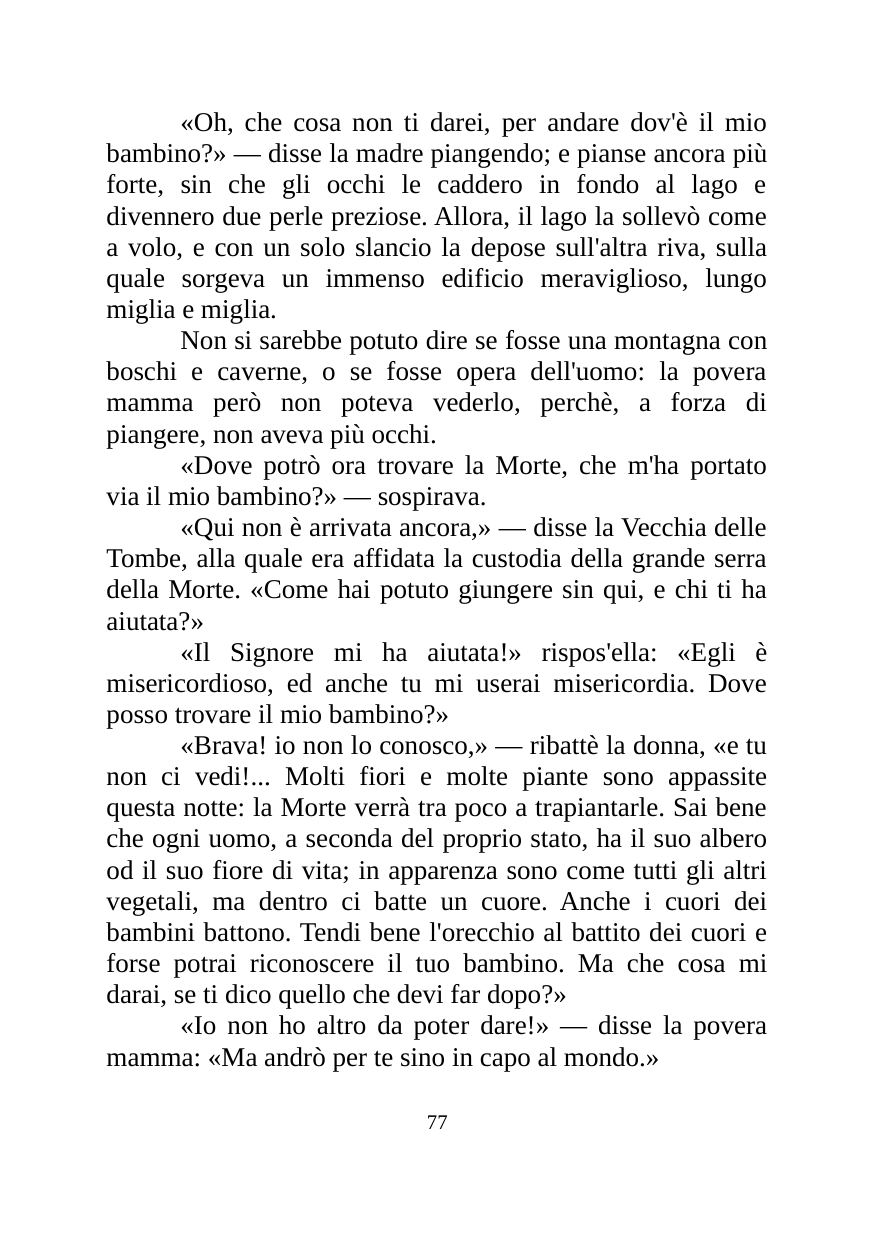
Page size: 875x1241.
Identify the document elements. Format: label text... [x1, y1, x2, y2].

text «Io non ho altro da poter dare!» — disse la povera mamma: «Ma andrò per te sino in capo al mondo.» [106, 1009, 768, 1072]
text «Dove potrò ora trovare la Morte, che m'ha portato via il mio bambino?» — sospirava. [106, 449, 768, 511]
text «Il Signore mi ha aiutata!» rispos'ella: «Egli è misericordioso, ed anche tu mi userai misericordia. Dove posso trovare il mio bambino?» [106, 636, 768, 729]
text «Brava! io non lo conosco,» — ribattè la donna, «e tu non ci vedi!... Molti fiori e molte piante sono appassite questa notte: la Morte verrà tra poco a trapiantarle. Sai bene che ogni uomo, a seconda del proprio stato, ha il suo albero od il suo fiore di vita; in apparenza sono come tutti gli altri vegetali, ma dentro ci batte un cuore. Anche i cuori dei bambini battono. Tendi bene l'orecchio al battito dei cuori e forse potrai riconoscere il tuo bambino. Ma che cosa mi darai, se ti dico quello che devi far dopo?» [106, 729, 768, 1009]
text «Qui non è arrivata ancora,» — disse la Vecchia delle Tombe, alla quale era affidata la custodia della grande serra della Morte. «Come hai potuto giungere sin qui, e chi ti ha aiutata?» [106, 511, 768, 636]
text «Oh, che cosa non ti darei, per andare dov'è il mio bambino?» — disse la madre piangendo; e pianse ancora più forte, sin che gli occhi le caddero in fondo al lago e divennero due perle preziose. Allora, il lago la sollevò come a volo, e con un solo slancio la depose sull'altra riva, sulla quale sorgeva un immenso edificio meraviglioso, lungo miglia e miglia. [106, 106, 768, 324]
text Non si sarebbe potuto dire se fosse una montagna con boschi e caverne, o se fosse opera dell'uomo: la povera mamma però non poteva vederlo, perchè, a forza di piangere, non aveva più occhi. [106, 324, 768, 449]
